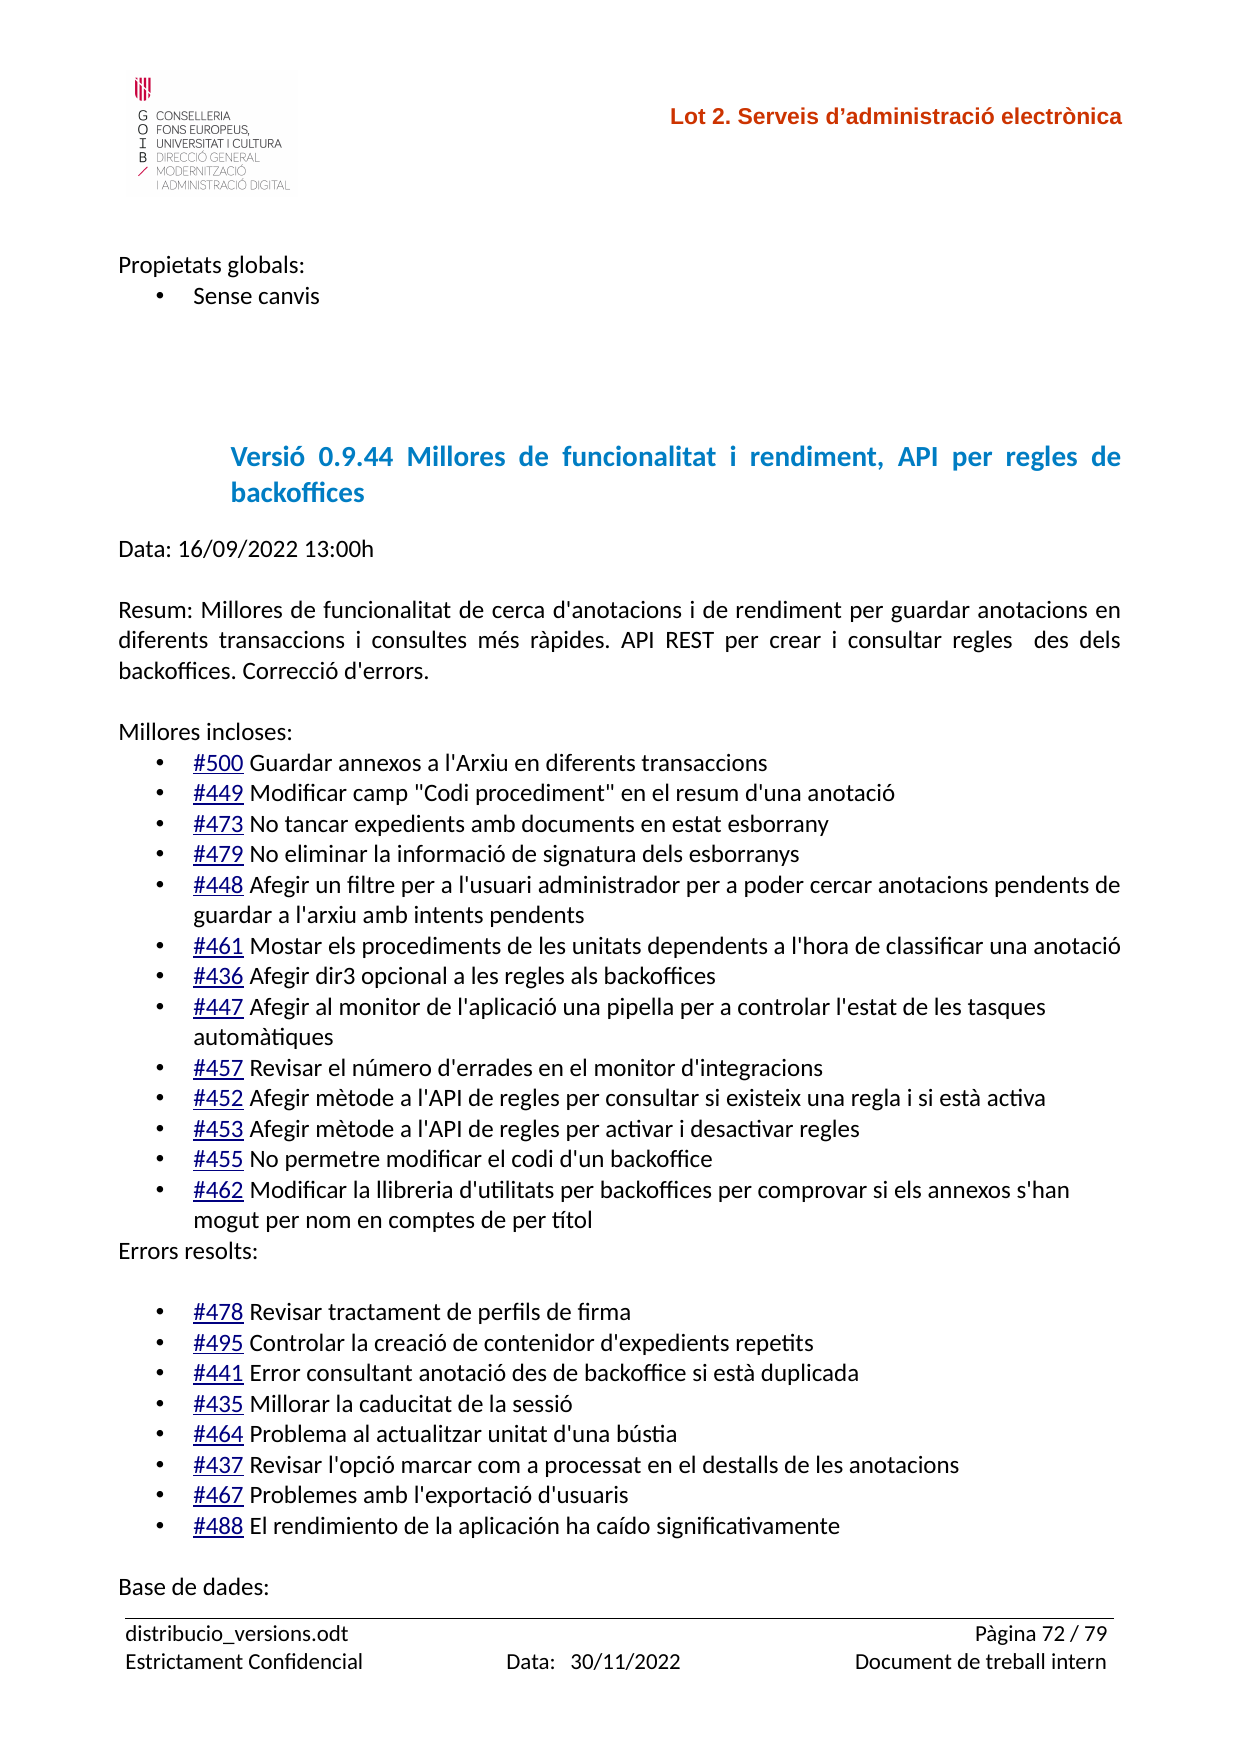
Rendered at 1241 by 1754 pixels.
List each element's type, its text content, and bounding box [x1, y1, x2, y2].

list #467 Problemes amb l'exportació d'usuaris [156, 1479, 1122, 1510]
list #436 Afegir dir3 opcional a les regles als backoffices [156, 960, 1122, 991]
list #495 Controlar la creació de contenidor d'expedients repetits [156, 1327, 1122, 1357]
list #462 Modificar la llibreria d'utilitats per backoffices per comprovar si els annexos s'han mogut per nom en comptes de per títol [156, 1174, 1122, 1235]
list #441 Error consultant anotació des de backoffice si està duplicada [156, 1357, 1122, 1388]
list #455 No permetre modificar el codi d'un backoffice [156, 1143, 1122, 1174]
text Millores incloses: [118, 716, 1122, 747]
list #437 Revisar l'opció marcar com a processat en el destalls de les anotacions [156, 1449, 1122, 1479]
list #473 No tancar expedients amb documents en estat esborrany [156, 808, 1122, 838]
subtitle Versió 0.9.44 Millores de funcionalitat i rendiment, API per regles de backoffices [153, 438, 1122, 509]
text Data: 16/09/2022 13:00h [118, 533, 1122, 564]
text Base de dades: [118, 1571, 1122, 1601]
text Errors resolts: [118, 1235, 1122, 1266]
list #452 Afegir mètode a l'API de regles per consultar si existeix una regla i si està activa [156, 1082, 1122, 1113]
text Resum: Millores de funcionalitat de cerca d'anotacions i de rendiment per guardar anotacions en diferents transaccions i consultes més ràpides. API REST per crear i consultar regles des dels backoffices. Correcció d'errors. [118, 594, 1122, 686]
list #457 Revisar el número d'errades en el monitor d'integracions [156, 1052, 1122, 1082]
picture [126, 70, 299, 197]
text Propietats globals: [118, 250, 1122, 280]
list #488 El rendimiento de la aplicación ha caído significativamente [156, 1510, 1122, 1540]
list Sense canvis [156, 280, 1122, 311]
list #461 Mostar els procediments de les unitats dependents a l'hora de classificar una anotació [156, 930, 1122, 960]
list #464 Problema al actualitzar unitat d'una bústia [156, 1418, 1122, 1449]
list #449 Modificar camp "Codi procediment" en el resum d'una anotació [156, 777, 1122, 808]
list #453 Afegir mètode a l'API de regles per activar i desactivar regles [156, 1113, 1122, 1143]
list #448 Afegir un filtre per a l'usuari administrador per a poder cercar anotacions pendents de guardar a l'arxiu amb intents pendents [156, 869, 1122, 930]
list #479 No eliminar la informació de signatura dels esborranys [156, 838, 1122, 869]
list #478 Revisar tractament de perfils de firma [156, 1296, 1122, 1327]
list #435 Millorar la caducitat de la sessió [156, 1388, 1122, 1418]
list #500 Guardar annexos a l'Arxiu en diferents transaccions [156, 747, 1122, 777]
list #447 Afegir al monitor de l'aplicació una pipella per a controlar l'estat de les tasques automàtiques [156, 991, 1122, 1052]
